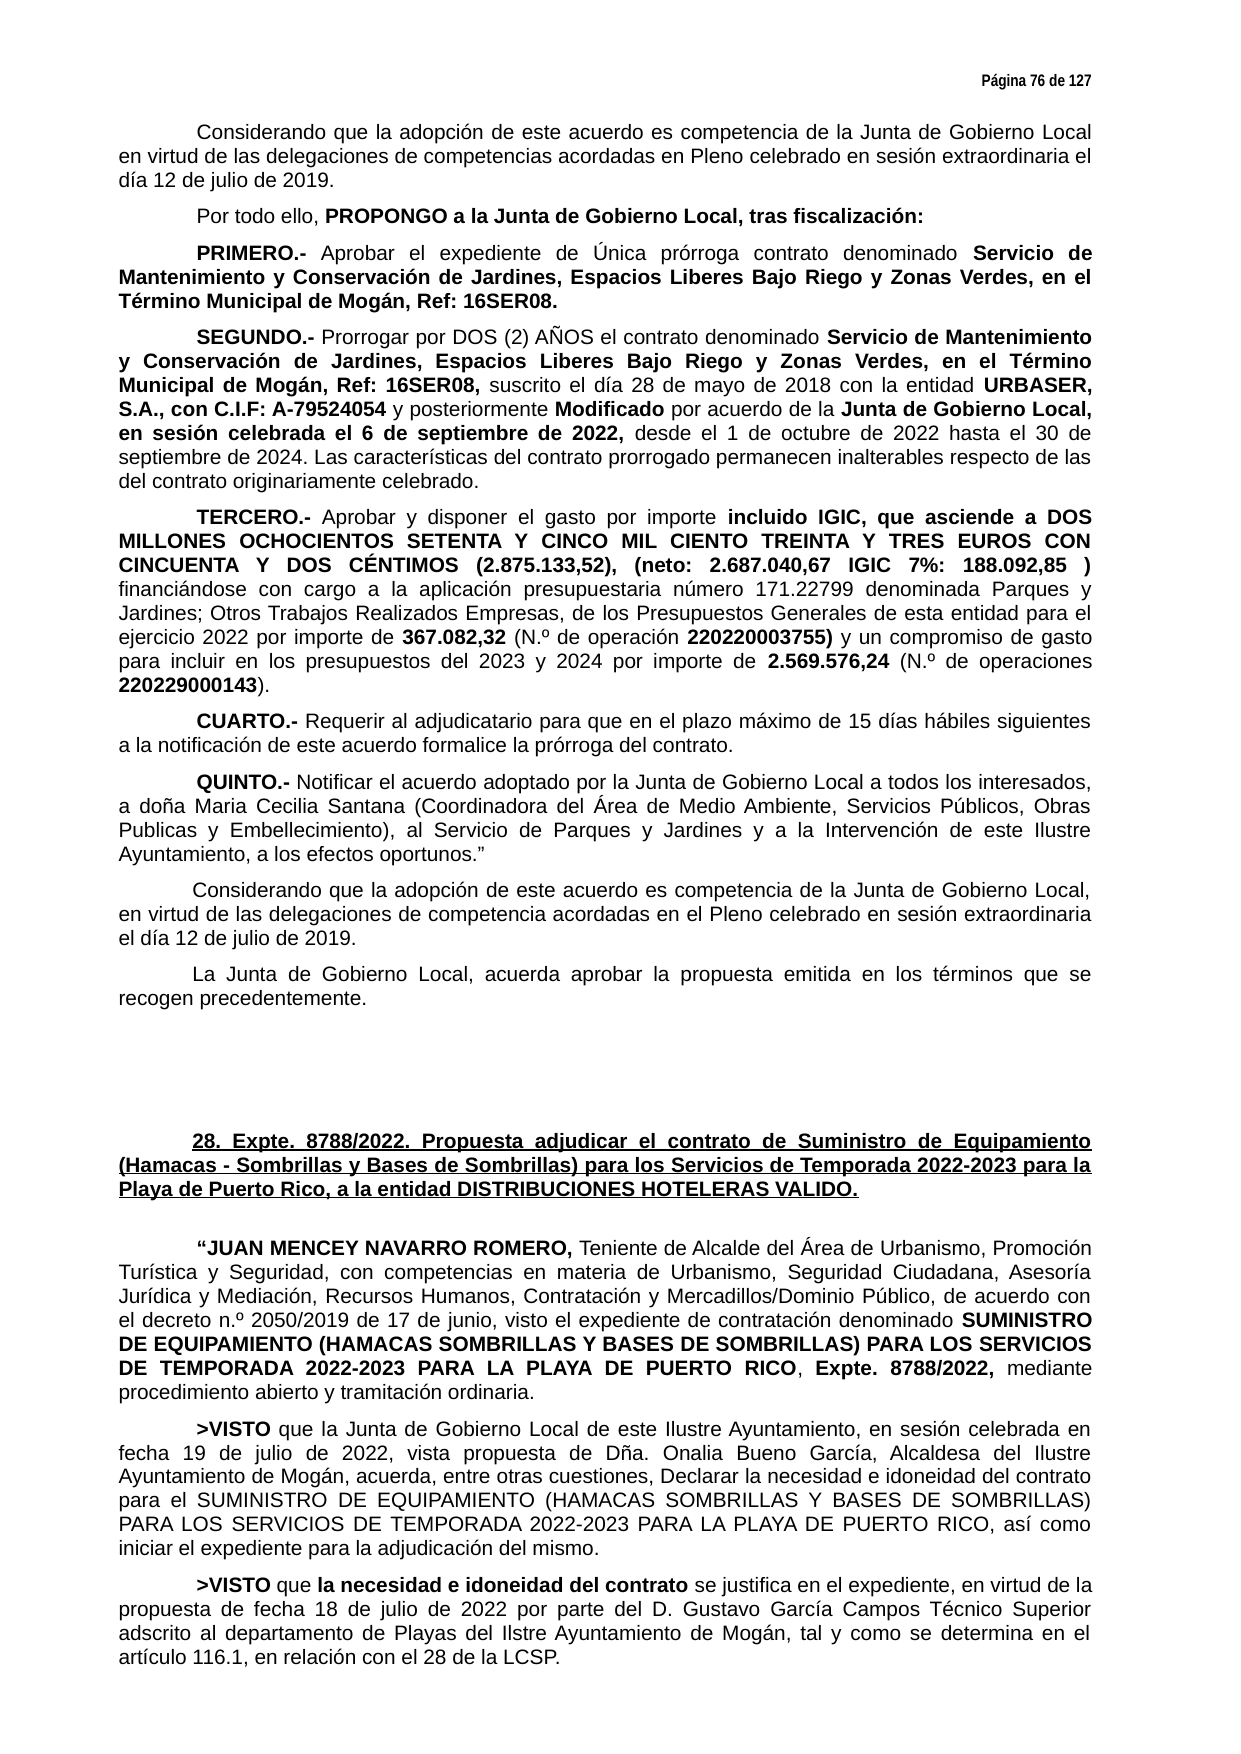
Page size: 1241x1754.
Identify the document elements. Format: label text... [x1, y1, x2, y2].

text CUARTO.- Requerir al adjudicatario para que en el plazo máximo de 15 días hábiles siguientes a la notificación de este acuerdo formalice la prórroga del contrato. [118, 709, 1092, 757]
text Playa de Puerto Rico, a la entidad DISTRIBUCIONES HOTELERAS VALIDO. [118, 1174, 1092, 1200]
text Considerando que la adopción de este acuerdo es competencia de la Junta de Gobierno Local en virtud de las delegaciones de competencias acordadas en Pleno celebrado en sesión extraordinaria el día 12 de julio de 2019. [118, 120, 1092, 192]
text PRIMERO.- Aprobar el expediente de Única prórroga contrato denominado Servicio de Mantenimiento y Conservación de Jardines, Espacios Liberes Bajo Riego y Zonas Verdes, en el Término Municipal de Mogán, Ref: 16SER08. [118, 241, 1092, 312]
text >VISTO que la Junta de Gobierno Local de este Ilustre Ayuntamiento, en sesión celebrada en fecha 19 de julio de 2022, vista propuesta de Dña. Onalia Bueno García, Alcaldesa del Ilustre Ayuntamiento de Mogán, acuerda, entre otras cuestiones, Declarar la necesidad e idoneidad del contrato para el SUMINISTRO DE EQUIPAMIENTO (HAMACAS SOMBRILLAS Y BASES DE SOMBRILLAS) PARA LOS SERVICIOS DE TEMPORADA 2022-2023 PARA LA PLAYA DE PUERTO RICO, así como iniciar el expediente para la adjudicación del mismo. [118, 1416, 1092, 1560]
text “JUAN MENCEY NAVARRO ROMERO, Teniente de Alcalde del Área de Urbanismo, Promoción Turística y Seguridad, con competencias en materia de Urbanismo, Seguridad Ciudadana, Asesoría Jurídica y Mediación, Recursos Humanos, Contratación y Mercadillos/Dominio Público, de acuerdo con el decreto n.º 2050/2019 de 17 de junio, visto el expediente de contratación denominado SUMINISTRO DE EQUIPAMIENTO (HAMACAS SOMBRILLAS Y BASES DE SOMBRILLAS) PARA LOS SERVICIOS DE TEMPORADA 2022-2023 PARA LA PLAYA DE PUERTO RICO, Expte. 8788/2022, mediante procedimiento abierto y tramitación ordinaria. [118, 1236, 1092, 1404]
text La Junta de Gobierno Local, acuerda aprobar la propuesta emitida en los términos que se recogen precedentemente. [118, 962, 1092, 1009]
text >VISTO que la necesidad e idoneidad del contrato se justifica en el expediente, en virtud de la propuesta de fecha 18 de julio de 2022 por parte del D. Gustavo García Campos Técnico Superior adscrito al departamento de Playas del Ilstre Ayuntamiento de Mogán, tal y como se determina en el artículo 116.1, en relación con el 28 de la LCSP. [118, 1573, 1092, 1668]
text SEGUNDO.- Prorrogar por DOS (2) AÑOS el contrato denominado Servicio de Mantenimiento y Conservación de Jardines, Espacios Liberes Bajo Riego y Zonas Verdes, en el Término Municipal de Mogán, Ref: 16SER08, suscrito el día 28 de mayo de 2018 con la entidad URBASER, S.A., con C.I.F: A-79524054 y posteriormente Modificado por acuerdo de la Junta de Gobierno Local, en sesión celebrada el 6 de septiembre de 2022, desde el 1 de octubre de 2022 hasta el 30 de septiembre de 2024. Las características del contrato prorrogado permanecen inalterables respecto de las del contrato originariamente celebrado. [118, 325, 1092, 493]
text Considerando que la adopción de este acuerdo es competencia de la Junta de Gobierno Local, en virtud de las delegaciones de competencia acordadas en el Pleno celebrado en sesión extraordinaria el día 12 de julio de 2019. [118, 878, 1092, 950]
text 28. Expte. 8788/2022. Propuesta adjudicar el contrato de Suministro de Equipamiento (Hamacas - Sombrillas y Bases de Sombrillas) para los Servicios de Temporada 2022-2023 para la [118, 1128, 1092, 1173]
text TERCERO.- Aprobar y disponer el gasto por importe incluido IGIC, que asciende a DOS MILLONES OCHOCIENTOS SETENTA Y CINCO MIL CIENTO TREINTA Y TRES EUROS CON CINCUENTA Y DOS CÉNTIMOS (2.875.133,52), (neto: 2.687.040,67 IGIC 7%: 188.092,85 ) financiándose con cargo a la aplicación presupuestaria número 171.22799 denominada Parques y Jardines; Otros Trabajos Realizados Empresas, de los Presupuestos Generales de esta entidad para el ejercicio 2022 por importe de 367.082,32 (N.º de operación 220220003755) y un compromiso de gasto para incluir en los presupuestos del 2023 y 2024 por importe de 2.569.576,24 (N.º de operaciones 220229000143). [118, 505, 1092, 697]
text Por todo ello, PROPONGO a la Junta de Gobierno Local, tras fiscalización: [118, 204, 1092, 228]
text QUINTO.- Notificar el acuerdo adoptado por la Junta de Gobierno Local a todos los interesados, a doña Maria Cecilia Santana (Coordinadora del Área de Medio Ambiente, Servicios Públicos, Obras Publicas y Embellecimiento), al Servicio de Parques y Jardines y a la Intervención de este Ilustre Ayuntamiento, a los efectos oportunos.” [118, 770, 1092, 866]
